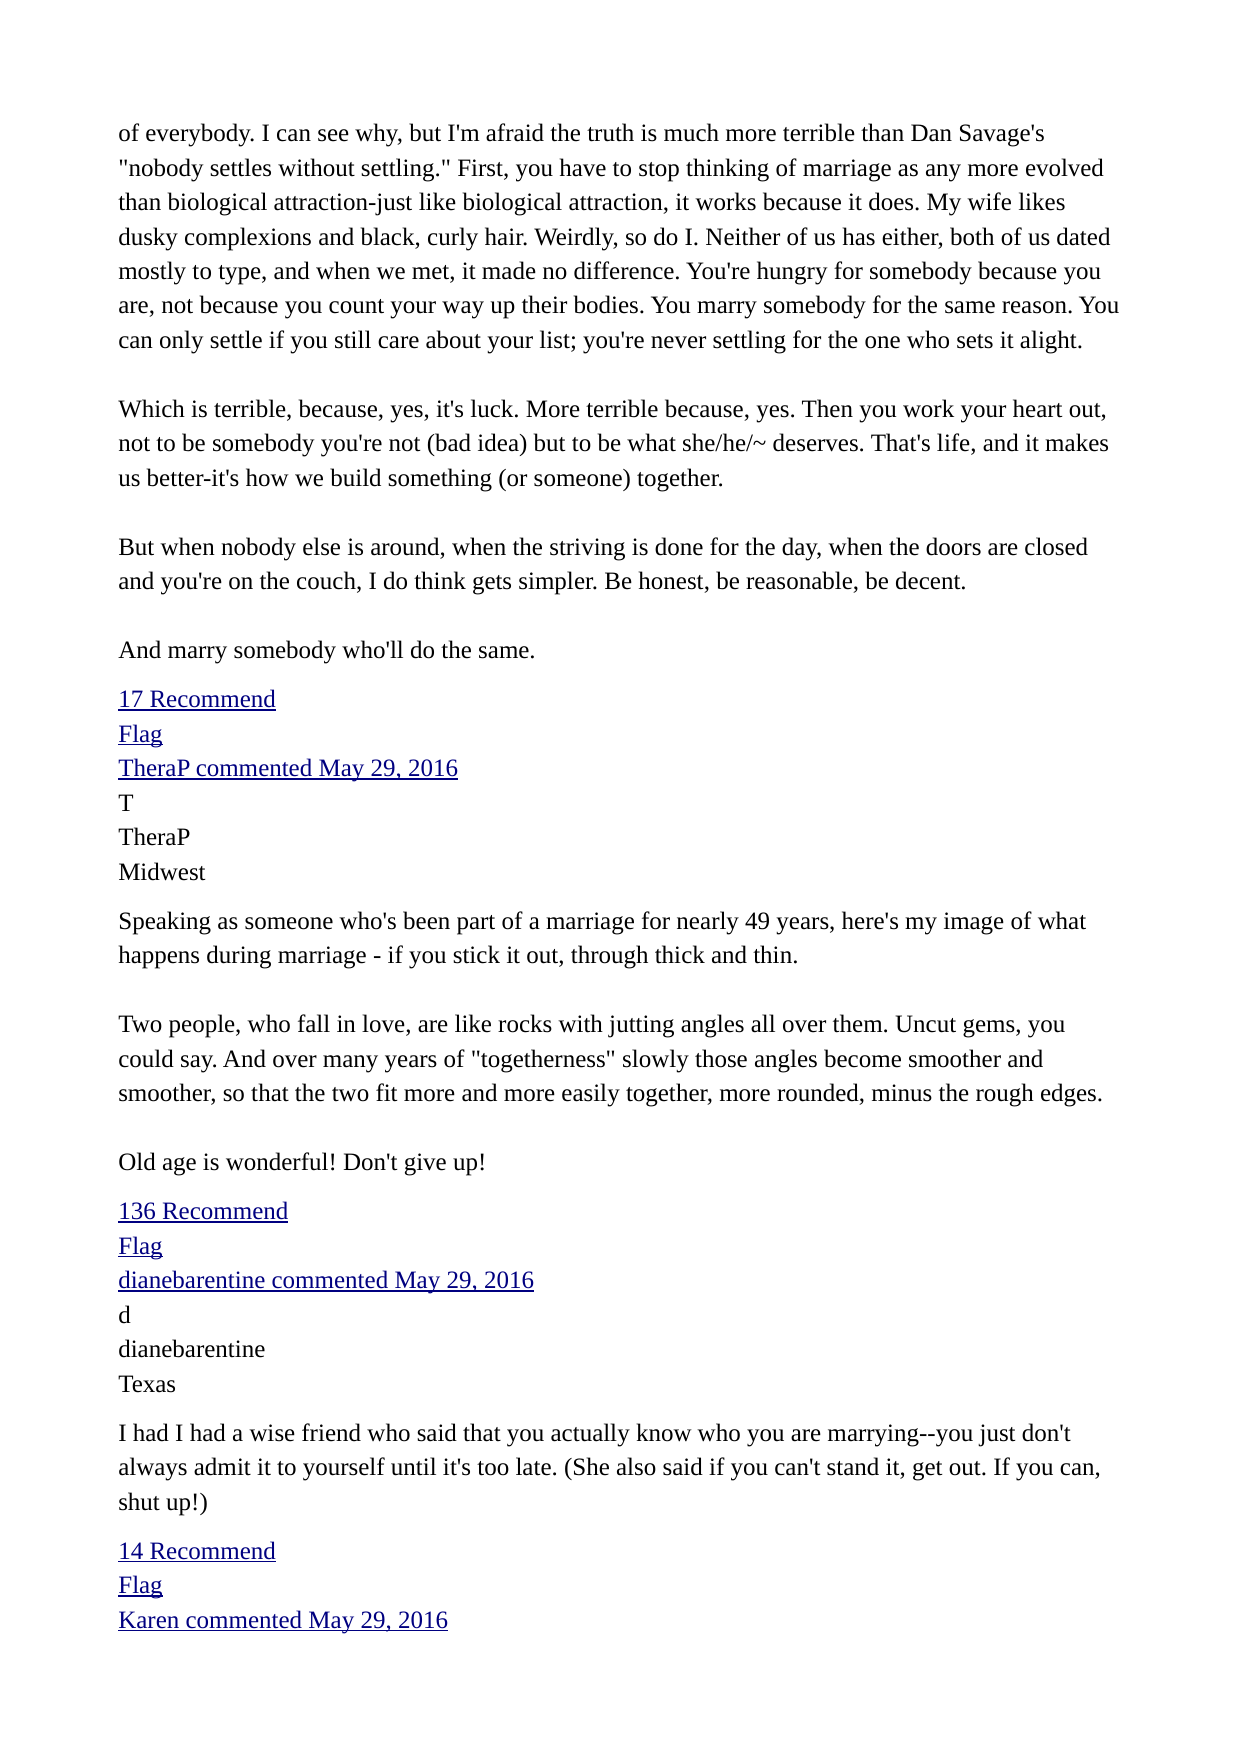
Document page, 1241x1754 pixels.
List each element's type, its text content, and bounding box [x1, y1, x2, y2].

text 136 Recommend [118, 1196, 1122, 1225]
text Flag [118, 1231, 1122, 1259]
text dianebarentine commented May 29, 2016 [118, 1265, 1122, 1294]
text I had I had a wise friend who said that you actually know who you are marrying--you just don't always admit it to yourself until it's too late. (She also said if you can't stand it, get out. If you can, shut up!) [118, 1418, 1122, 1515]
text 14 Recommend [118, 1536, 1122, 1564]
text dianebarentine [118, 1334, 1122, 1363]
text 17 Recommend [118, 684, 1122, 713]
text Karen commented May 29, 2016 [118, 1605, 1122, 1633]
text Flag [118, 719, 1122, 748]
text Flag [118, 1570, 1122, 1599]
text TheraP commented May 29, 2016 [118, 753, 1122, 782]
text Speaking as someone who's been part of a marriage for nearly 49 years, here's my image of what happens during marriage - if you stick it out, through thick and thin. Two people, who fall in love, are like rocks with jutting angles all over them. Uncut gems, you could say. And over many years of "togetherness" slowly those angles become smoother and smoother, so that the two fit more and more easily together, more rounded, minus the rough edges. Old age is wonderful! Don't give up! [118, 906, 1122, 1176]
text Midwest [118, 857, 1122, 886]
text Texas [118, 1369, 1122, 1397]
text of everybody. I can see why, but I'm afraid the truth is much more terrible than Dan Savage's "nobody settles without settling." First, you have to stop thinking of marriage as any more evolved than biological attraction-just like biological attraction, it works because it does. My wife likes dusky complexions and black, curly hair. Weirdly, so do I. Neither of us has either, both of us dated mostly to type, and when we met, it made no difference. You're hungry for somebody because you are, not because you count your way up their bodies. You marry somebody for the same reason. You can only settle if you still care about your list; you're never settling for the one who sets it alight. Which is terrible, because, yes, it's luck. More terrible because, yes. Then you work your heart out, not to be somebody you're not (bad idea) but to be what she/he/~ deserves. That's life, and it makes us better-it's how we build something (or someone) together. But when nobody else is around, when the striving is done for the day, when the doors are closed and you're on the couch, I do think gets simpler. Be honest, be reasonable, be decent. And marry somebody who'll do the same. [118, 118, 1122, 664]
text T [118, 788, 1122, 817]
text TheraP [118, 822, 1122, 851]
text d [118, 1300, 1122, 1328]
